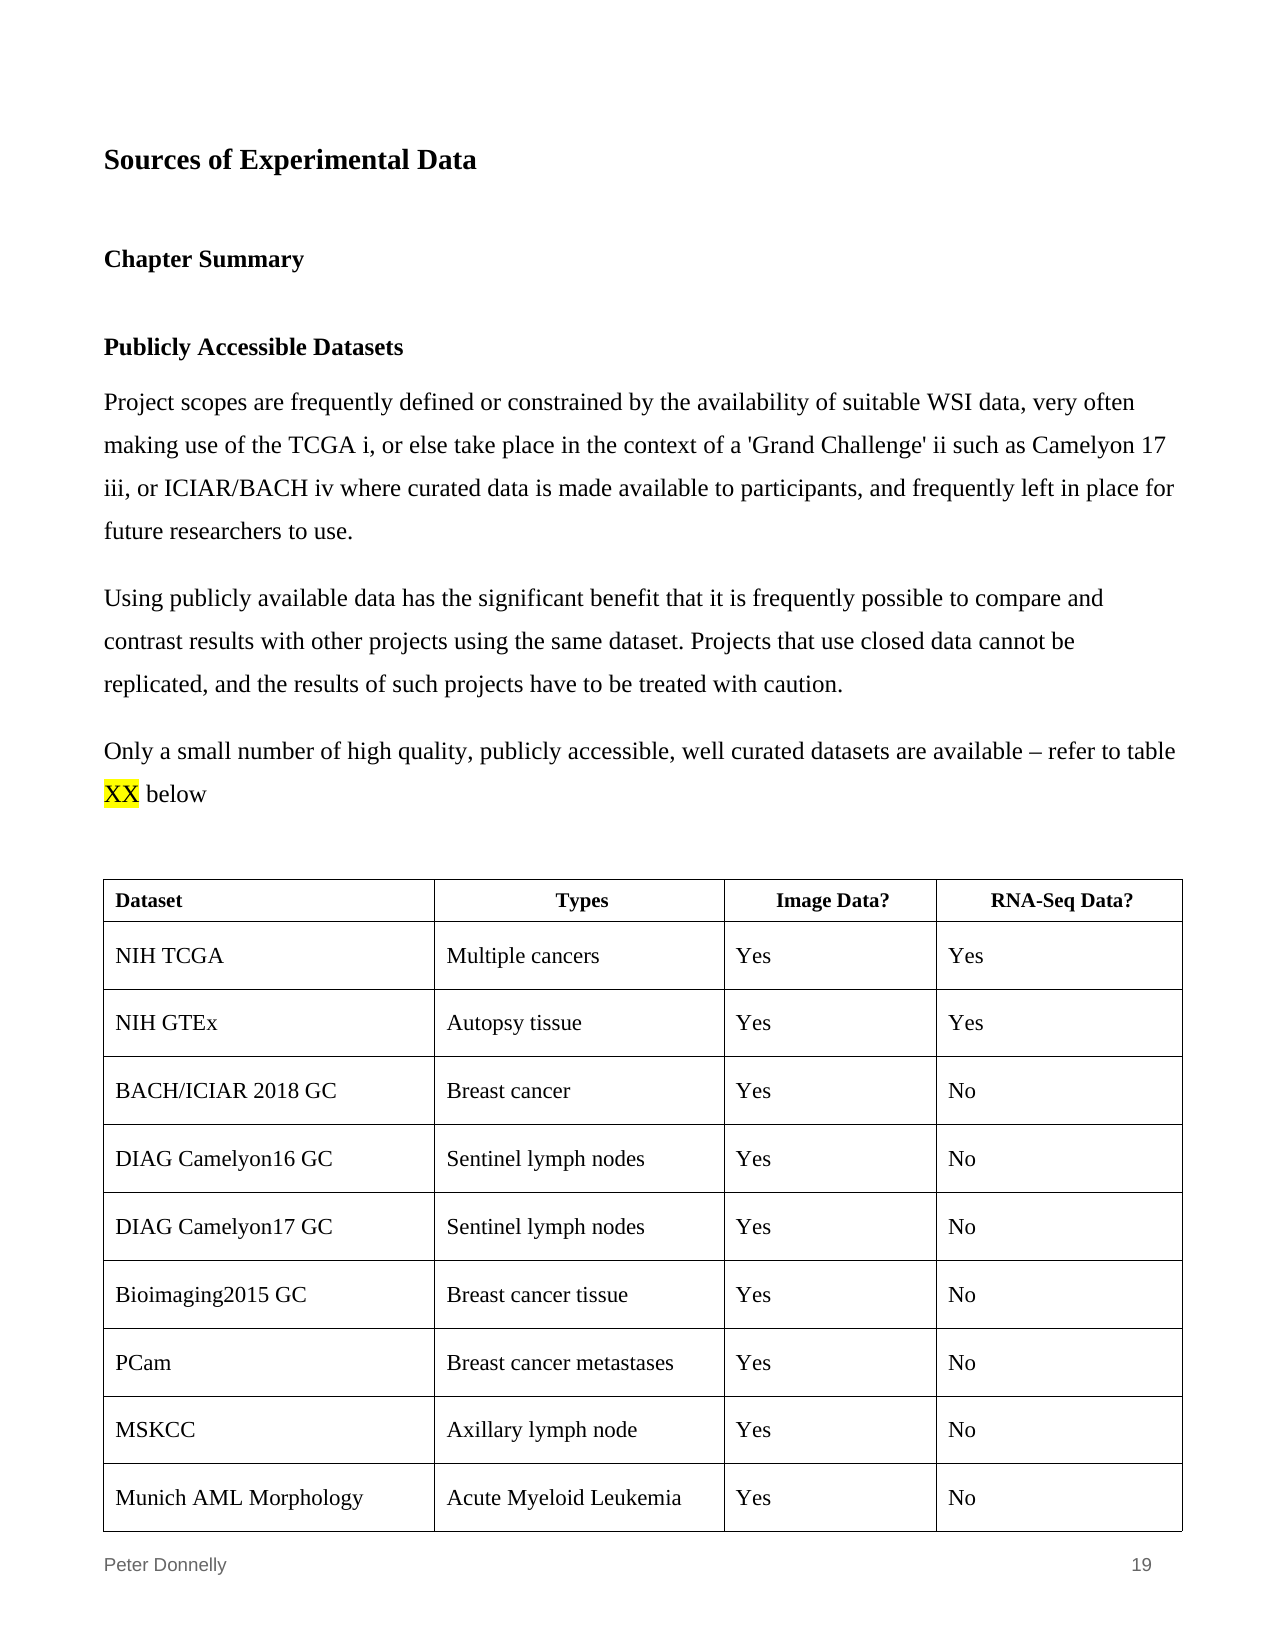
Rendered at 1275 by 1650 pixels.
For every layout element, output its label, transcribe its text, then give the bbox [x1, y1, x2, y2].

table_cell Multiple cancers [435, 922, 724, 989]
subtitle Sources of Experimental Data [103, 142, 1181, 176]
table_cell PCam [104, 1329, 434, 1396]
table_cell Sentinel lymph nodes [435, 1125, 724, 1192]
table_cell NIH GTEx [104, 990, 434, 1056]
table_cell No [937, 1397, 1182, 1463]
table_cell Yes [725, 1125, 936, 1192]
subtitle Publicly Accessible Datasets [103, 332, 1181, 360]
table_cell Sentinel lymph nodes [435, 1193, 724, 1260]
table_cell No [937, 1057, 1182, 1124]
table_cell No [937, 1261, 1182, 1328]
table_cell Yes [725, 1057, 936, 1124]
table_cell DIAG Camelyon16 GC [104, 1125, 434, 1192]
table_cell No [937, 1193, 1182, 1260]
table_cell Munich AML Morphology [104, 1464, 434, 1531]
text Project scopes are frequently defined or constrained by the availability of suitable WSI data, very often making use of the TCGA i, or else take place in the context of a 'Grand Challenge' ii such as Camelyon 17 iii, or ICIAR/BACH iv where curated data is made available to participants, and frequently left in place for future researchers to use. [103, 387, 1181, 545]
table_header Image Data? [725, 880, 936, 921]
table_cell Yes [937, 990, 1182, 1056]
table_cell Bioimaging2015 GC [104, 1261, 434, 1328]
text Only a small number of high quality, publicly accessible, well curated datasets are available – refer to table XX below [103, 736, 1181, 808]
table_cell Yes [937, 922, 1182, 989]
table_cell No [937, 1329, 1182, 1396]
table_cell No [937, 1464, 1182, 1531]
table_cell No [937, 1125, 1182, 1192]
table_header Types [435, 880, 724, 921]
table_cell Autopsy tissue [435, 990, 724, 1056]
table_cell Yes [725, 1193, 936, 1260]
table_cell Breast cancer metastases [435, 1329, 724, 1396]
table_cell DIAG Camelyon17 GC [104, 1193, 434, 1260]
table_cell Yes [725, 1397, 936, 1463]
table_cell Breast cancer [435, 1057, 724, 1124]
table_cell Yes [725, 922, 936, 989]
table_header Dataset [104, 880, 434, 921]
table_cell MSKCC [104, 1397, 434, 1463]
text Using publicly available data has the significant benefit that it is frequently possible to compare and contrast results with other projects using the same dataset. Projects that use closed data cannot be replicated, and the results of such projects have to be treated with caution. [103, 583, 1181, 698]
table_cell Breast cancer tissue [435, 1261, 724, 1328]
subtitle Chapter Summary [103, 244, 1181, 273]
table_cell BACH/ICIAR 2018 GC [104, 1057, 434, 1124]
table_header RNA-Seq Data? [937, 880, 1182, 921]
table_cell Yes [725, 990, 936, 1056]
table_cell Yes [725, 1261, 936, 1328]
table_cell Yes [725, 1464, 936, 1531]
table_cell Acute Myeloid Leukemia [435, 1464, 724, 1531]
table_cell NIH TCGA [104, 922, 434, 989]
table_cell Yes [725, 1329, 936, 1396]
table_cell Axillary lymph node [435, 1397, 724, 1463]
